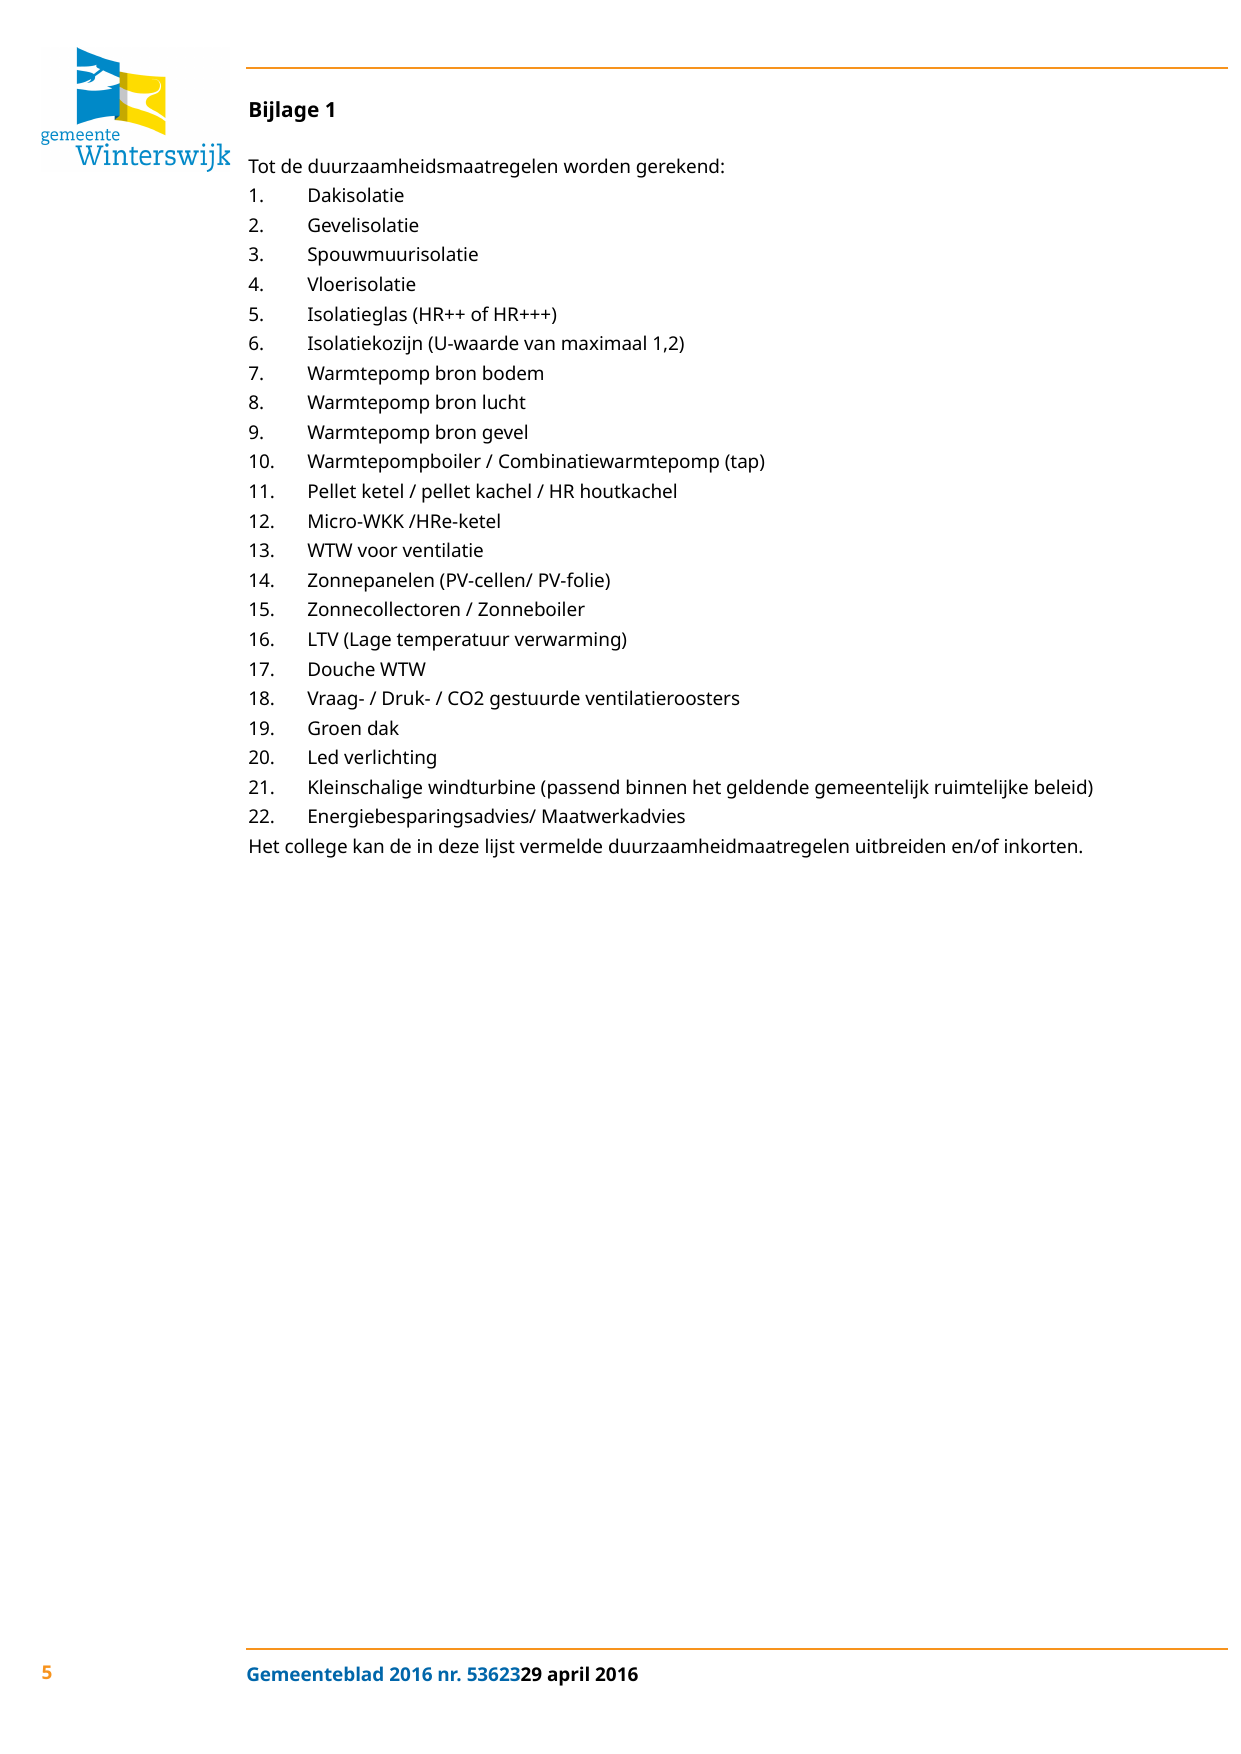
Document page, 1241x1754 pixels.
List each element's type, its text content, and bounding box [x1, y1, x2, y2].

list Zonnepanelen (PV-cellen/ PV-folie) [248, 567, 1152, 593]
list WTW voor ventilatie [248, 537, 1152, 563]
list Warmtepompboiler / Combinatiewarmtepomp (tap) [248, 449, 1152, 474]
picture [41, 47, 231, 172]
list Warmtepomp bron lucht [248, 389, 1152, 415]
text Het college kan de in deze lijst vermelde duurzaamheidmaatregelen uitbreiden en/of inkorten. [248, 833, 1152, 859]
list Kleinschalige windturbine (passend binnen het geldende gemeentelijk ruimtelijke beleid) [248, 774, 1152, 800]
list Energiebesparingsadvies/ Maatwerkadvies [248, 804, 1152, 829]
list Pellet ketel / pellet kachel / HR houtkachel [248, 478, 1152, 504]
list Vloerisolatie [248, 271, 1152, 297]
list Groen dak [248, 715, 1152, 741]
list Gevelisolatie [248, 212, 1152, 238]
list Isolatieglas (HR++ of HR+++) [248, 301, 1152, 327]
list Warmtepomp bron gevel [248, 419, 1152, 445]
text Tot de duurzaamheidsmaatregelen worden gerekend: [248, 153, 1152, 179]
text Bijlage 1 [248, 95, 1152, 123]
list LTV (Lage temperatuur verwarming) [248, 626, 1152, 652]
list Vraag- / Druk- / CO2 gestuurde ventilatieroosters [248, 685, 1152, 711]
list Micro-WKK /HRe-ketel [248, 508, 1152, 534]
list Warmtepomp bron bodem [248, 360, 1152, 386]
picture [225, 153, 231, 162]
list Douche WTW [248, 656, 1152, 682]
list Led verlichting [248, 744, 1152, 770]
list Zonnecollectoren / Zonneboiler [248, 597, 1152, 622]
list Isolatiekozijn (U-waarde van maximaal 1,2) [248, 330, 1152, 356]
list Spouwmuurisolatie [248, 242, 1152, 267]
list Dakisolatie [248, 182, 1152, 208]
